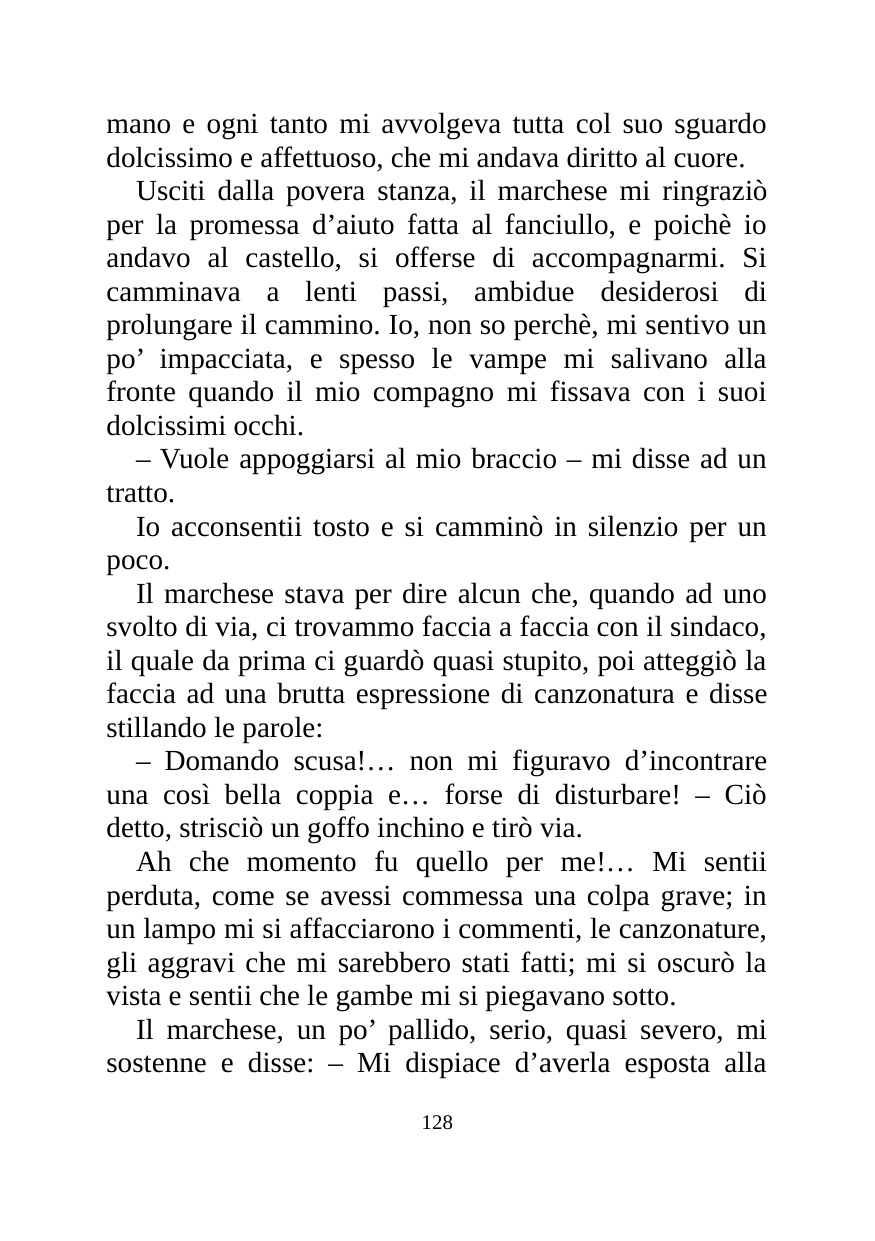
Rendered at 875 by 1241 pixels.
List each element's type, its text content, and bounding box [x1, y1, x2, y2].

text Ah che momento fu quello per me!… Mi sentii perduta, come se avessi commessa una colpa grave; in un lampo mi si affacciarono i commenti, le canzonature, gli aggravi che mi sarebbero stati fatti; mi si oscurò la vista e sentii che le gambe mi si piegavano sotto. [106, 844, 768, 1012]
text – Domando scusa!… non mi figuravo d’incontrare una così bella coppia e… forse di disturbare! – Ciò detto, strisciò un goffo inchino e tirò via. [106, 743, 768, 844]
text – Vuole appoggiarsi al mio braccio – mi disse ad un tratto. [106, 442, 768, 509]
text Il marchese, un po’ pallido, serio, quasi severo, mi sostenne e disse: – Mi dispiace d’averla esposta alla [106, 1012, 768, 1079]
text mano e ogni tanto mi avvolgeva tutta col suo sguardo dolcissimo e affettuoso, che mi andava diritto al cuore. [106, 106, 768, 173]
text Io acconsentii tosto e si camminò in silenzio per un poco. [106, 509, 768, 576]
text Usciti dalla povera stanza, il marchese mi ringraziò per la promessa d’aiuto fatta al fanciullo, e poichè io andavo al castello, si offerse di accompagnarmi. Si camminava a lenti passi, ambidue desiderosi di prolungare il cammino. Io, non so perchè, mi sentivo un po’ impacciata, e spesso le vampe mi salivano alla fronte quando il mio compagno mi fissava con i suoi dolcissimi occhi. [106, 173, 768, 442]
text Il marchese stava per dire alcun che, quando ad uno svolto di via, ci trovammo faccia a faccia con il sindaco, il quale da prima ci guardò quasi stupito, poi atteggiò la faccia ad una brutta espressione di canzonatura e disse stillando le parole: [106, 576, 768, 743]
